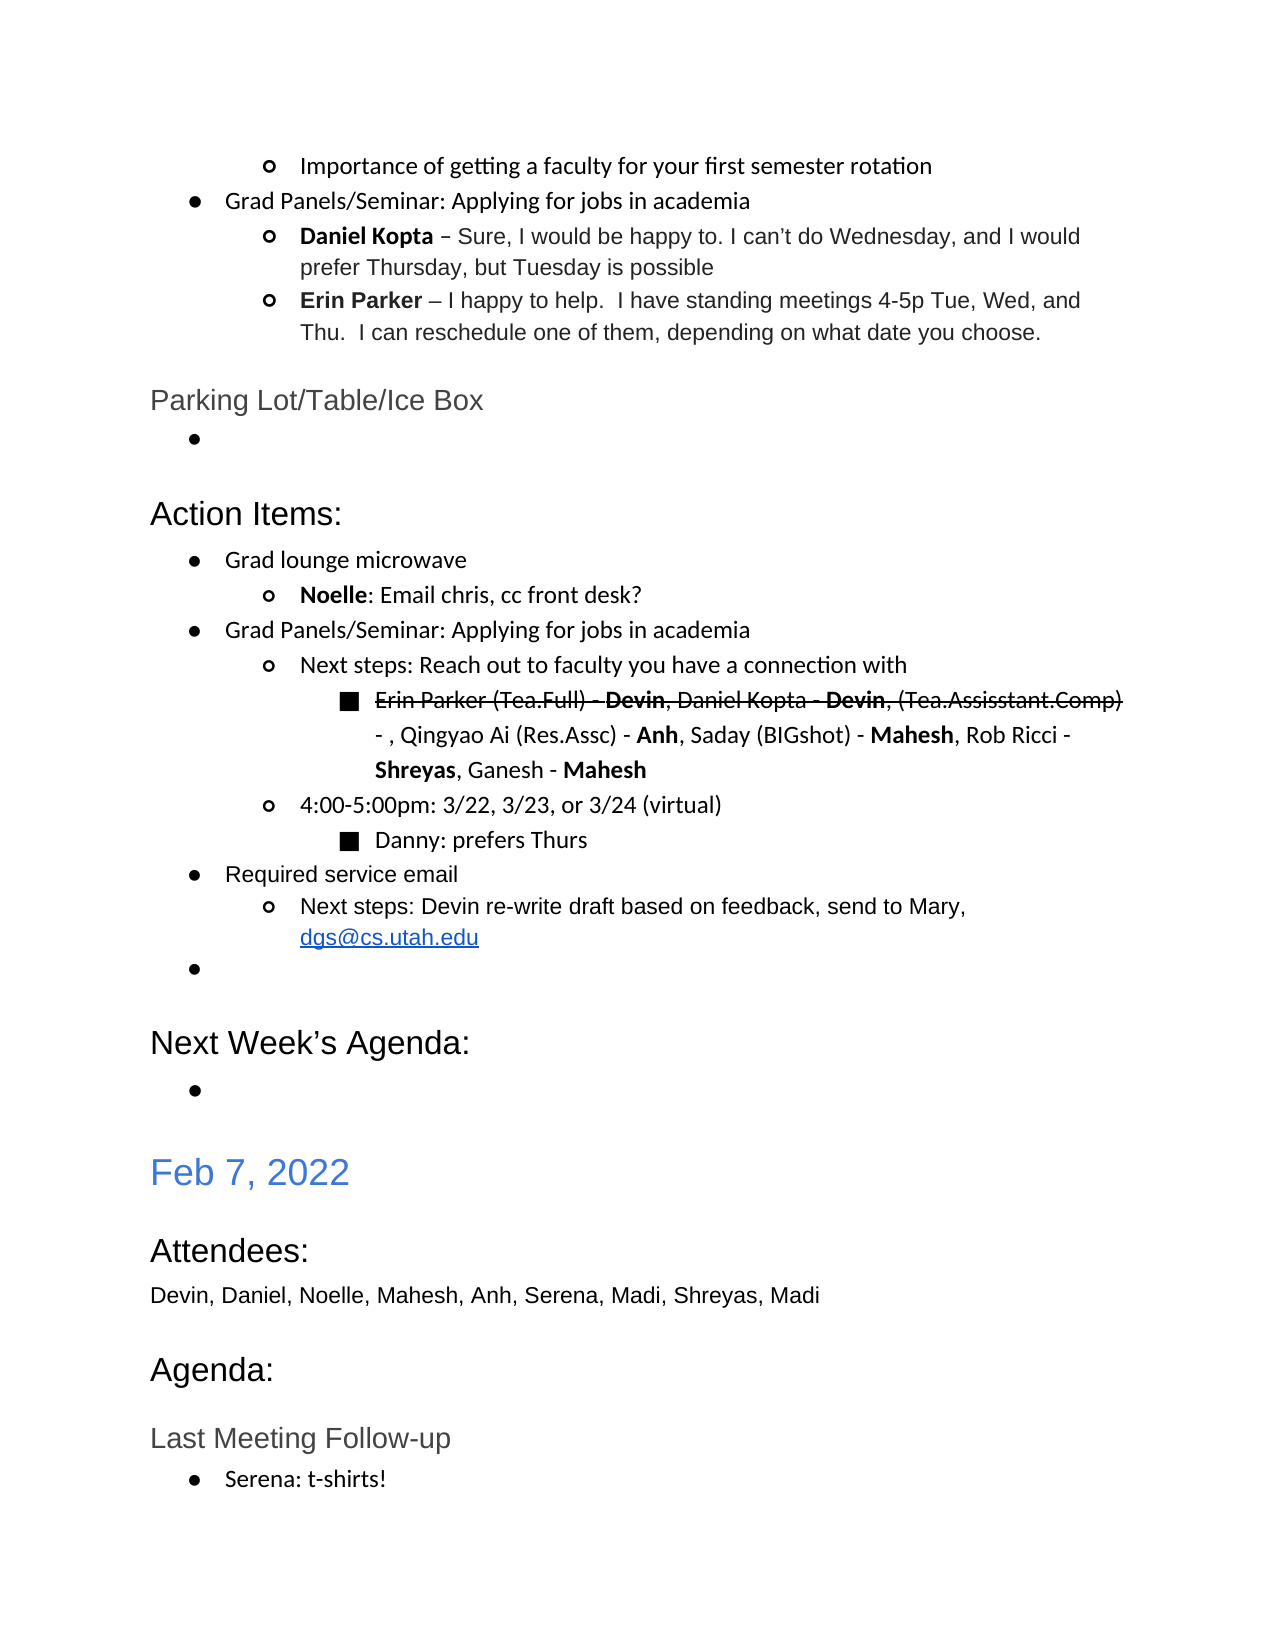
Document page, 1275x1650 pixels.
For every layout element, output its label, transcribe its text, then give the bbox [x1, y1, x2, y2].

list Danny: prefers Thurs [337, 825, 1125, 855]
list Importance of getting a faculty for your first semester rotation [262, 150, 1125, 181]
subtitle Attendees: [150, 1231, 1125, 1269]
list Grad Panels/Seminar: Applying for jobs in academia [187, 185, 1125, 216]
list Serena: t-shirts! [187, 1463, 1125, 1494]
subtitle Parking Lot/Table/Ice Box [150, 382, 1125, 416]
text Devin, Daniel, Noelle, Mahesh, Anh, Serena, Madi, Shreyas, Madi [150, 1282, 1125, 1308]
list 4:00-5:00pm: 3/22, 3/23, or 3/24 (virtual) [262, 790, 1125, 820]
list Grad lounge microwave [187, 545, 1125, 575]
subtitle Action Items: [150, 494, 1125, 532]
subtitle Feb 7, 2022 [150, 1150, 1125, 1193]
list Grad Panels/Seminar: Applying for jobs in academia [187, 615, 1125, 645]
list Required service email [187, 860, 1125, 888]
subtitle Next Week’s Agenda: [150, 1023, 1125, 1062]
list Next steps: Devin re-write draft based on feedback, send to Mary, dgs@cs.utah.edu [262, 892, 1125, 950]
subtitle Agenda: [150, 1349, 1125, 1388]
subtitle Last Meeting Follow-up [150, 1421, 1125, 1455]
list Erin Parker (Tea.Full) - Devin, Daniel Kopta - Devin, (Tea.Assisstant.Comp) - , Qingyao Ai (Res.Assc) - Anh, Saday (BIGshot) - Mahesh, Rob Ricci - Shreyas, Ganesh - Mahesh [337, 685, 1125, 785]
list Daniel Kopta ​​– Sure, I would be happy to. I can’t do Wednesday, and I would prefer Thursday, but Tuesday is possible [262, 220, 1125, 281]
list Erin Parker – I happy to help. I have standing meetings 4-5p Tue, Wed, and Thu. I can reschedule one of them, depending on what date you choose. [262, 284, 1125, 345]
list Next steps: Reach out to faculty you have a connection with [262, 650, 1125, 680]
list Noelle: Email chris, cc front desk? [262, 580, 1125, 610]
